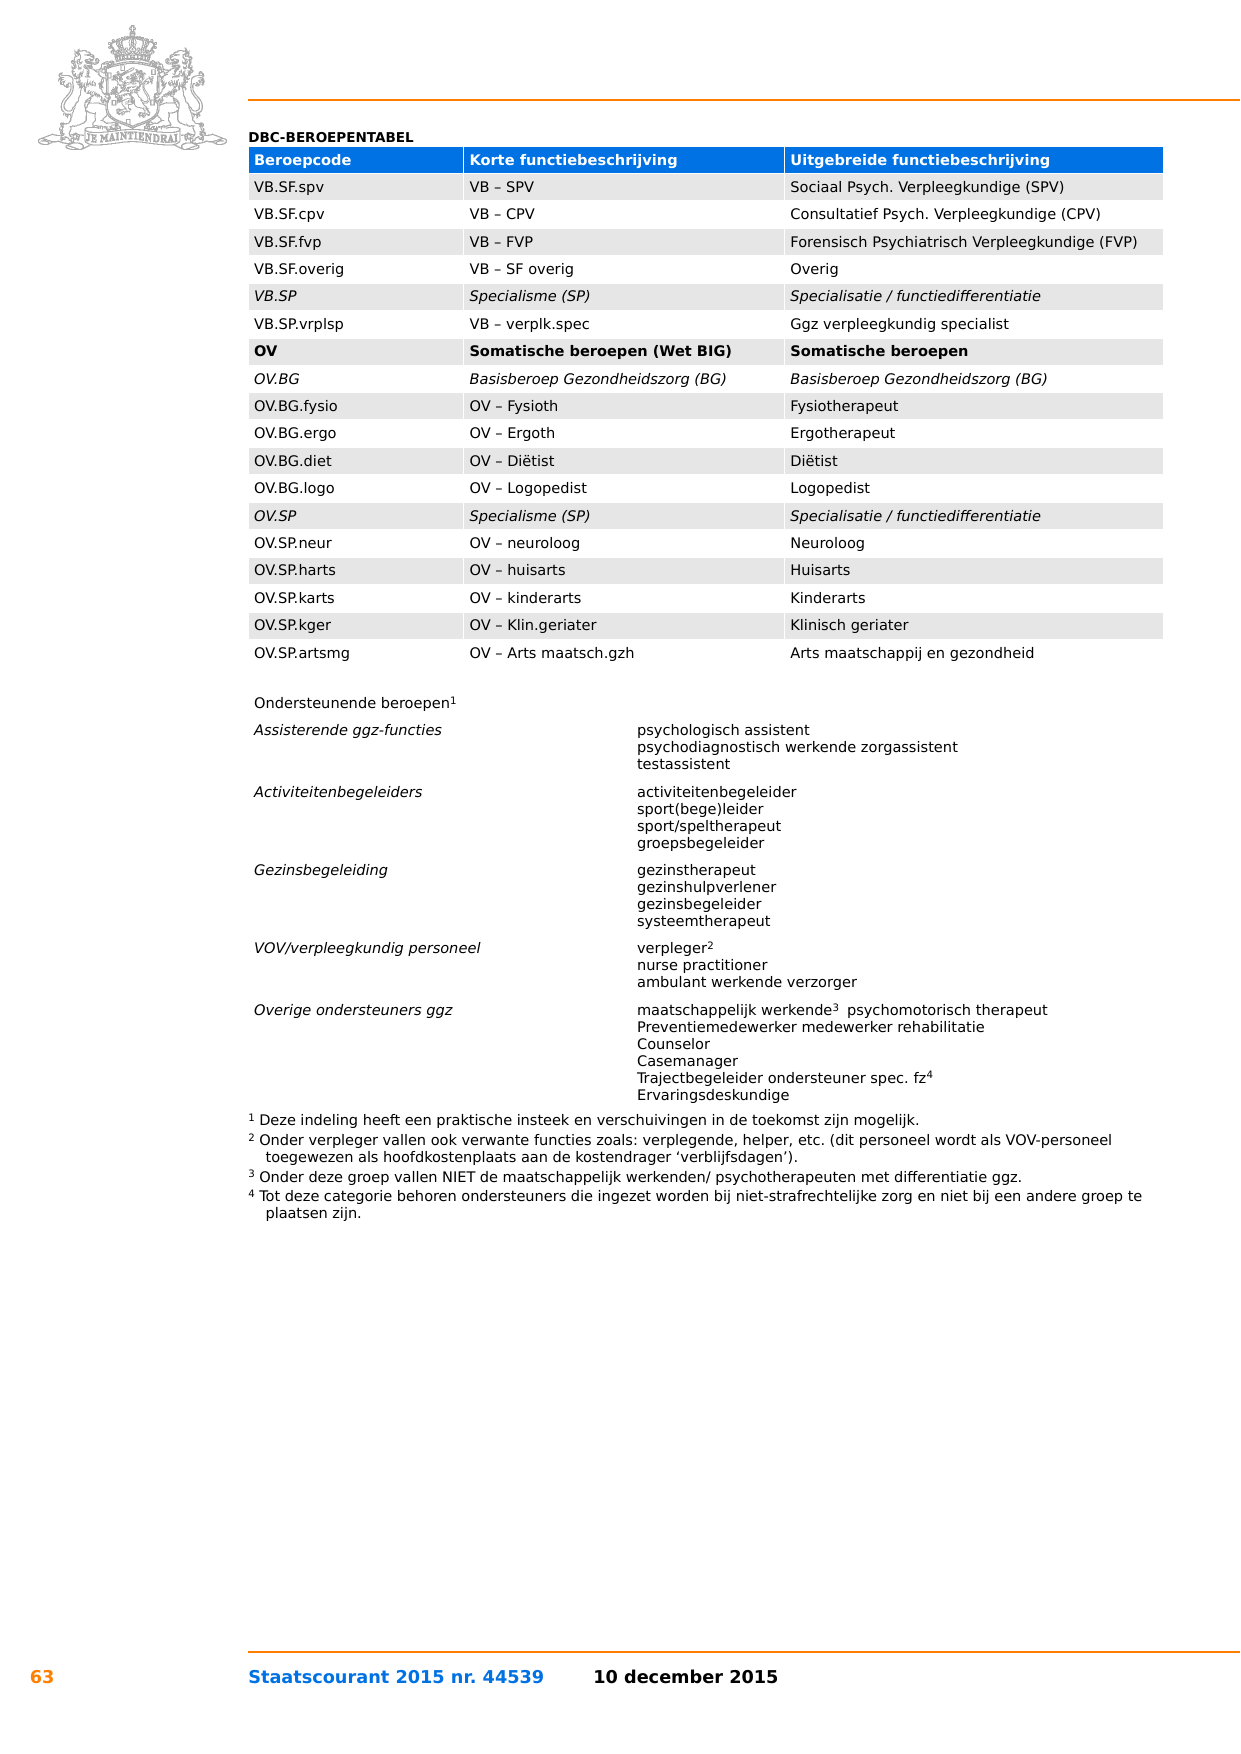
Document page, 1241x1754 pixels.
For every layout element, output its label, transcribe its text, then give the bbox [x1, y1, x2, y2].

table_cell Overige ondersteuners ggz [249, 997, 631, 1108]
table_cell OV [249, 339, 463, 365]
table_cell Activiteitenbegeleiders [249, 779, 631, 856]
table_cell OV – neuroloog [464, 530, 784, 557]
table_cell Korte functiebeschrijving [464, 147, 784, 173]
table_cell Forensisch Psychiatrisch Verpleegkundige (FVP) [785, 229, 1163, 255]
table_cell Specialisatie / functiedifferentiatie [785, 284, 1163, 310]
table_cell OV – Logopedist [464, 475, 784, 502]
table_cell VB.SF.fvp [249, 229, 463, 255]
table_cell OV.BG.fysio [249, 393, 463, 419]
table_cell OV – Fysioth [464, 393, 784, 419]
table_cell Ergotherapeut [785, 421, 1163, 447]
table_cell Specialisme (SP) [464, 503, 784, 529]
table_cell OV.BG.ergo [249, 421, 463, 447]
table_cell Basisberoep Gezondheidszorg (BG) [464, 366, 784, 392]
table_cell Logopedist [785, 475, 1163, 502]
table_cell Neuroloog [785, 530, 1163, 557]
table_cell OV.SP.harts [249, 558, 463, 584]
table_cell Specialisme (SP) [464, 284, 784, 310]
table_cell activiteitenbegeleider sport(bege)leider sport/speltherapeut groepsbegeleider [632, 779, 1163, 856]
table_header Ondersteunende beroepen1 [249, 690, 631, 716]
table_cell Overig [785, 256, 1163, 283]
table_cell VB – SF overig [464, 256, 784, 283]
table_cell Fysiotherapeut [785, 393, 1163, 419]
table_header [632, 690, 1163, 716]
table_cell OV.SP.neur [249, 530, 463, 557]
table_cell VB – FVP [464, 229, 784, 255]
table_cell OV – Diëtist [464, 448, 784, 474]
table_cell Klinisch geriater [785, 613, 1163, 639]
table_cell Somatische beroepen (Wet BIG) [464, 339, 784, 365]
table_cell Somatische beroepen [785, 339, 1163, 365]
table_cell Huisarts [785, 558, 1163, 584]
table_cell VB.SP.vrplsp [249, 311, 463, 337]
table_cell Kinderarts [785, 585, 1163, 611]
table_cell Specialisatie / functiedifferentiatie [785, 503, 1163, 529]
table_header DBC-BEROEPENTABEL [248, 130, 1163, 146]
table_cell psychologisch assistent psychodiagnostisch werkende zorgassistent testassistent [632, 718, 1163, 778]
table_cell Ggz verpleegkundig specialist [785, 311, 1163, 337]
table_cell OV.BG.diet [249, 448, 463, 474]
table_cell VB.SF.overig [249, 256, 463, 283]
table_cell VB – SPV [464, 174, 784, 200]
table_cell Assisterende ggz-functies [249, 718, 631, 778]
table_cell VB.SP [249, 284, 463, 310]
table_cell OV – huisarts [464, 558, 784, 584]
table_cell OV.BG [249, 366, 463, 392]
table_cell maatschappelijk werkende3 psychomotorisch therapeut Preventiemedewerker medewerker rehabilitatie Counselor Casemanager Trajectbegeleider ondersteuner spec. fz4 Ervaringsdeskundige [632, 997, 1163, 1108]
table_cell OV – Klin.geriater [464, 613, 784, 639]
table_cell VB – verplk.spec [464, 311, 784, 337]
table_cell OV – Arts maatsch.gzh [464, 640, 784, 666]
table_cell Consultatief Psych. Verpleegkundige (CPV) [785, 201, 1163, 228]
table_cell OV.SP.karts [249, 585, 463, 611]
table_cell Diëtist [785, 448, 1163, 474]
table_cell OV – Ergoth [464, 421, 784, 447]
table_cell OV.BG.logo [249, 475, 463, 502]
table_cell VOV/verpleegkundig personeel [249, 936, 631, 996]
table_cell VB.SF.spv [249, 174, 463, 200]
table_cell OV.SP.artsmg [249, 640, 463, 666]
table_cell VB – CPV [464, 201, 784, 228]
table_cell VB.SF.cpv [249, 201, 463, 228]
table_cell OV – kinderarts [464, 585, 784, 611]
table_cell verpleger2 nurse practitioner ambulant werkende verzorger [632, 936, 1163, 996]
table_cell Arts maatschappij en gezondheid [785, 640, 1163, 666]
table_cell Uitgebreide functiebeschrijving [785, 147, 1163, 173]
table_cell Sociaal Psych. Verpleegkundige (SPV) [785, 174, 1163, 200]
table_cell OV.SP.kger [249, 613, 463, 639]
table_cell 1 Deze indeling heeft een praktische insteek en verschuivingen in de toekomst zijn mogelijk. 2 Onder verpleger vallen ook verwante functies zoals: verplegende, helper, etc. (dit personeel wordt als VOV-personeel toegewezen als hoofdkostenplaats aan de kostendrager ‘verblijfsdagen’). 3 Onder deze groep vallen NIET de maatschappelijk werkenden/ psychotherapeuten met differentiatie ggz. 4 Tot deze categorie behoren ondersteuners die ingezet worden bij niet-strafrechtelijke zorg en niet bij een andere groep te plaatsen zijn. [248, 1109, 1163, 1222]
table_cell Gezinsbegeleiding [249, 857, 631, 934]
table_cell Basisberoep Gezondheidszorg (BG) [785, 366, 1163, 392]
table_cell OV.SP [249, 503, 463, 529]
picture [38, 25, 227, 150]
table_cell gezinstherapeut gezinshulpverlener gezinsbegeleider systeemtherapeut [632, 857, 1163, 934]
table_cell Beroepcode [249, 147, 463, 173]
